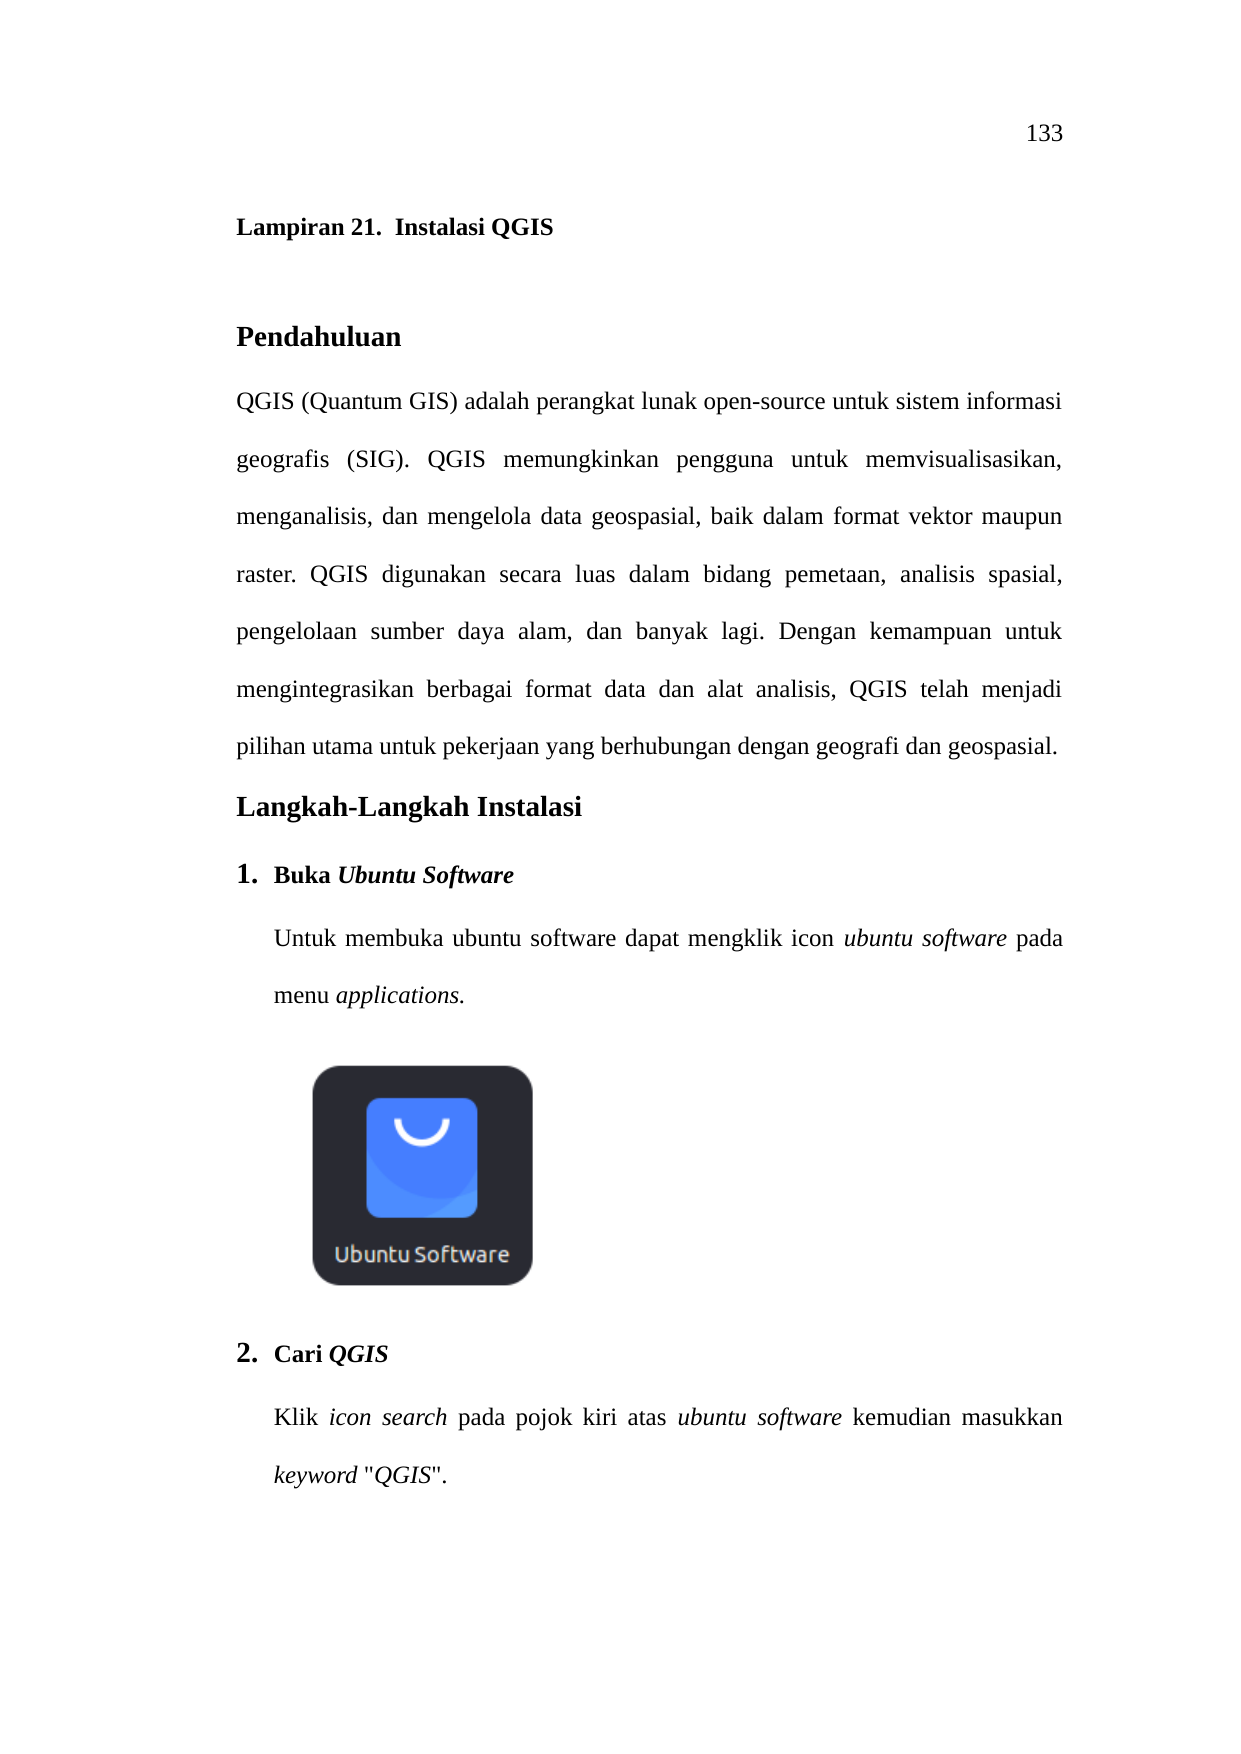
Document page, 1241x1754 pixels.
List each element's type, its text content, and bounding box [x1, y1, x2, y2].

subtitle Instalasi QGIS [236, 212, 1063, 241]
text Langkah-Langkah Instalasi [236, 789, 1063, 822]
list Klik icon search pada pojok kiri atas ubuntu software kemudian masukkan keyword "QGIS". [236, 1402, 1063, 1489]
list Cari QGIS [236, 1335, 1063, 1369]
list Untuk membuka ubuntu software dapat mengklik icon ubuntu software pada menu applications. [236, 923, 1063, 1009]
text QGIS (Quantum GIS) adalah perangkat lunak open-source untuk sistem informasi geografis (SIG). QGIS memungkinkan pengguna untuk memvisualisasikan, menganalisis, dan mengelola data geospasial, baik dalam format vektor maupun raster. QGIS digunakan secara luas dalam bidang pemetaan, analisis spasial, pengelolaan sumber daya alam, dan banyak lagi. Dengan kemampuan untuk mengintegrasikan berbagai format data dan alat analisis, QGIS telah menjadi pilihan utama untuk pekerjaan yang berhubungan dengan geografi dan geospasial. [236, 386, 1063, 760]
picture [276, 1040, 573, 1304]
list Buka Ubuntu Software [236, 856, 1063, 889]
text Pendahuluan [236, 319, 1063, 353]
